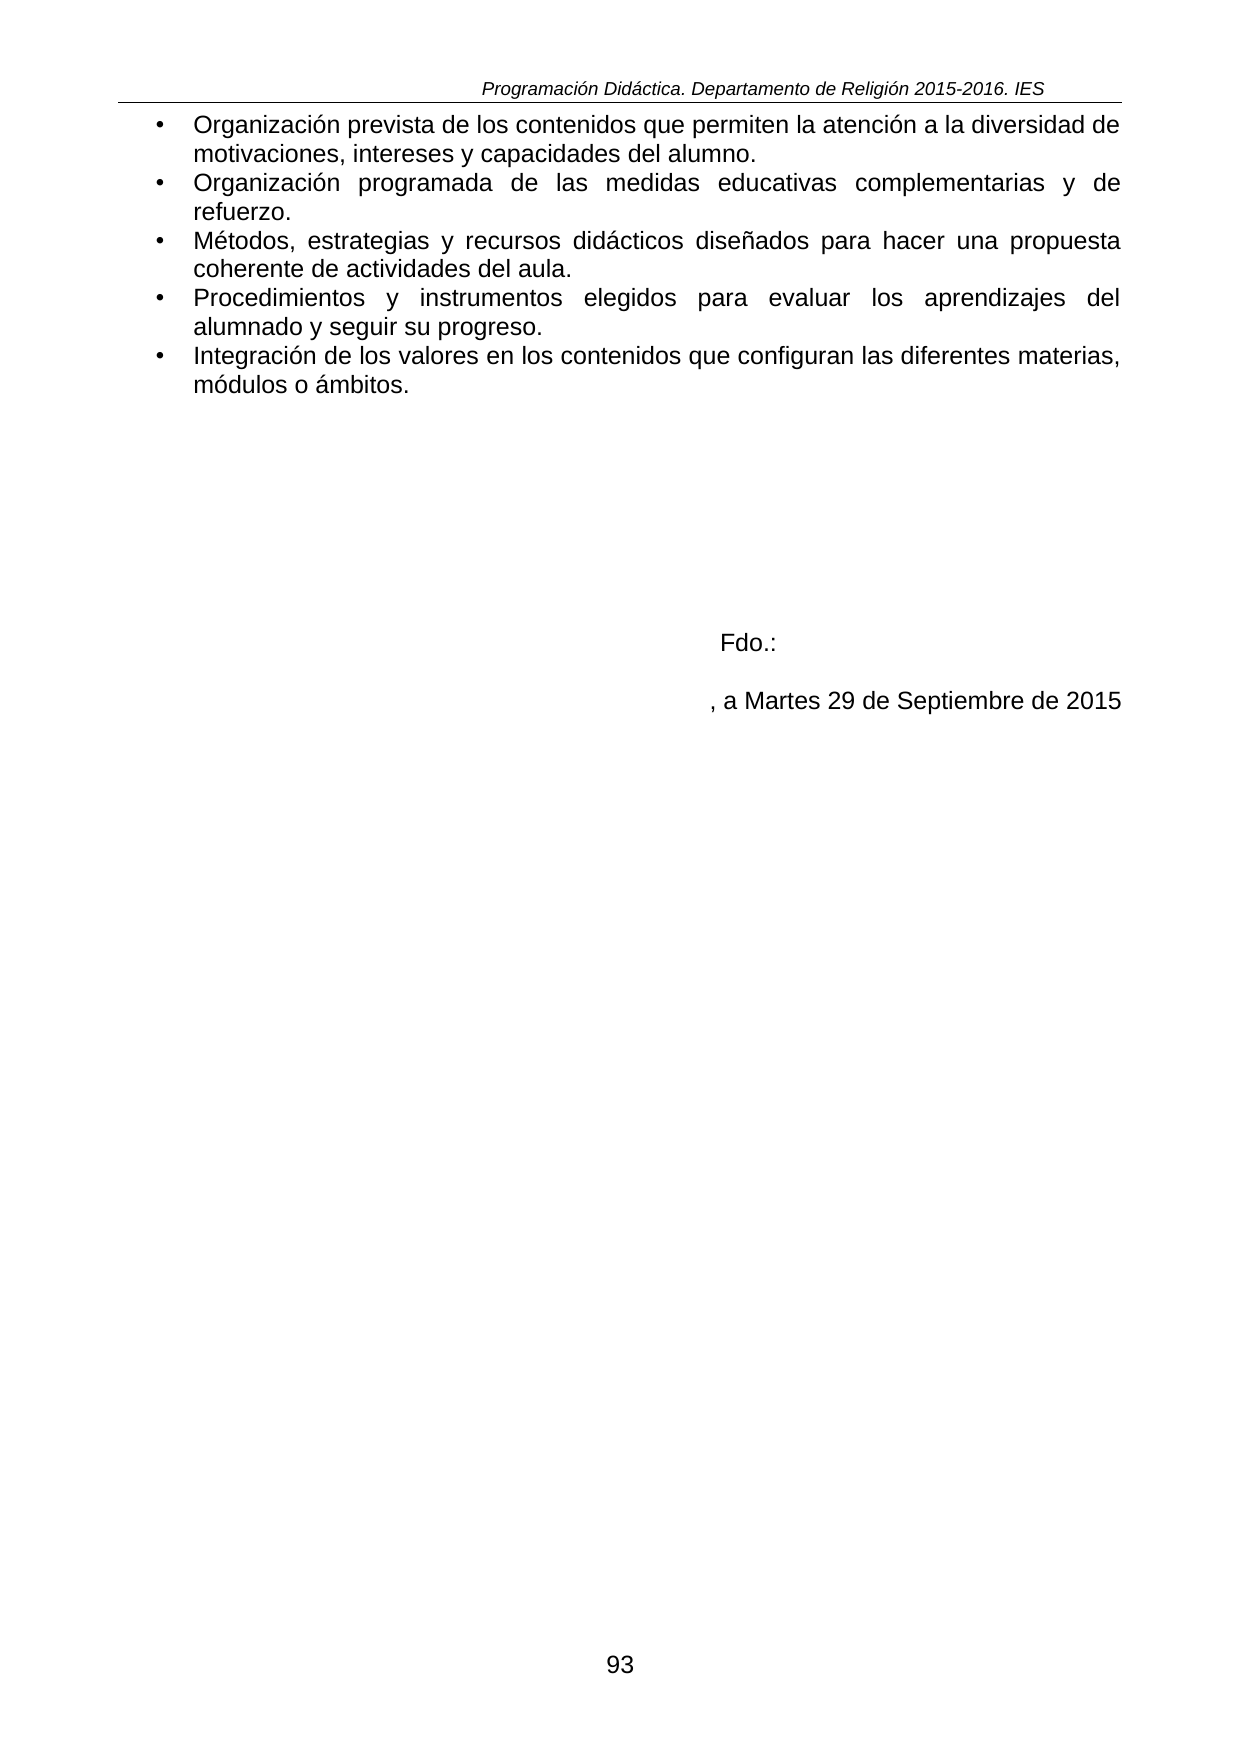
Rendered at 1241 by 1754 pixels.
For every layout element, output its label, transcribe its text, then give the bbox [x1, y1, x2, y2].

text Fdo.: [487, 628, 1122, 657]
list Organización programada de las medidas educativas complementarias y de refuerzo. [156, 168, 1122, 226]
text , a Martes 29 de Septiembre de 2015 [118, 686, 1122, 715]
list Organización prevista de los contenidos que permiten la atención a la diversidad de motivaciones, intereses y capacidades del alumno. [156, 110, 1122, 168]
list Integración de los valores en los contenidos que configuran las diferentes materias, módulos o ámbitos. [156, 341, 1122, 398]
list Métodos, estrategias y recursos didácticos diseñados para hacer una propuesta coherente de actividades del aula. [156, 226, 1122, 283]
list Procedimientos y instrumentos elegidos para evaluar los aprendizajes del alumnado y seguir su progreso. [156, 283, 1122, 341]
